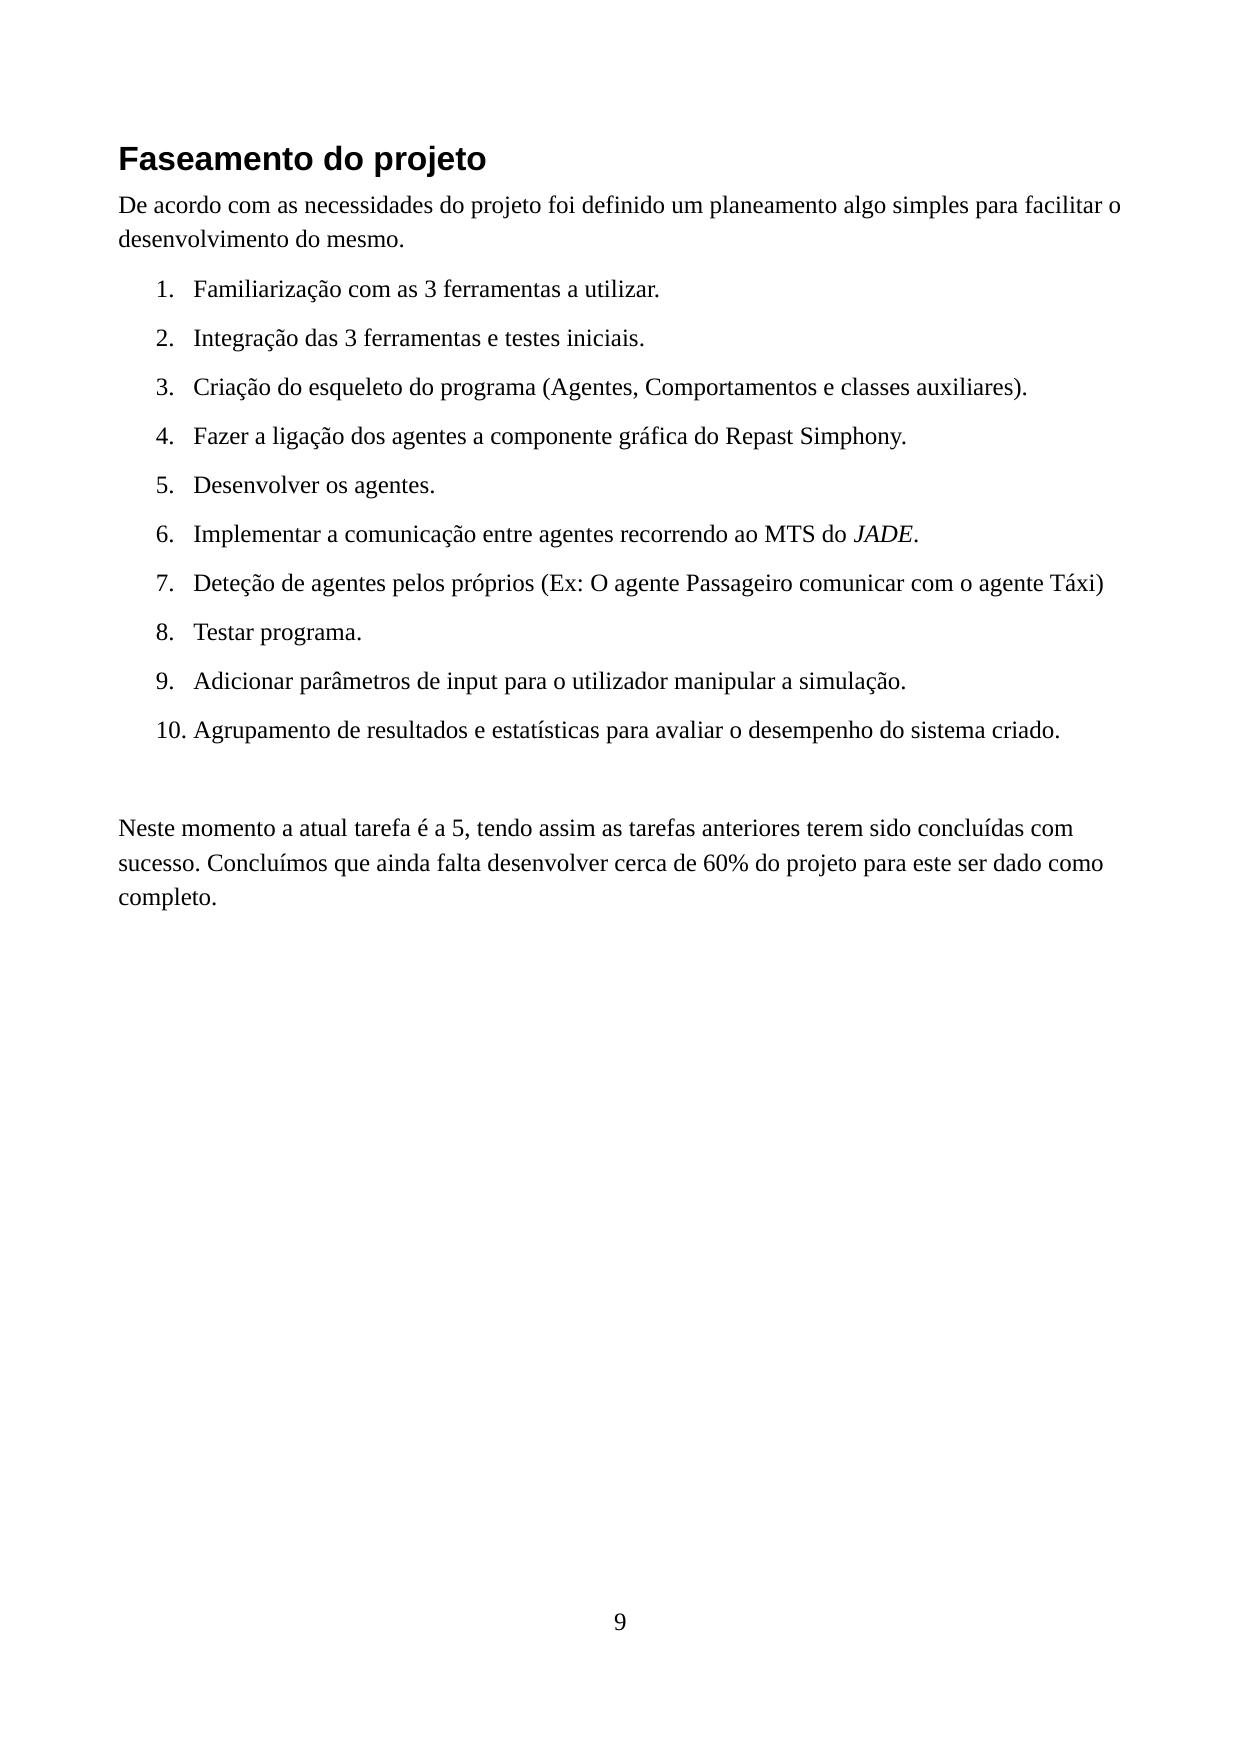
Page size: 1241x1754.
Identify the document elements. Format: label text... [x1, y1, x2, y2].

list Adicionar parâmetros de input para o utilizador manipular a simulação. [156, 666, 1122, 695]
text De acordo com as necessidades do projeto foi definido um planeamento algo simples para facilitar o desenvolvimento do mesmo. [118, 190, 1122, 253]
list Implementar a comunicação entre agentes recorrendo ao MTS do JADE. [156, 519, 1122, 548]
list Deteção de agentes pelos próprios (Ex: O agente Passageiro comunicar com o agente Táxi) [156, 568, 1122, 597]
list Familiarização com as 3 ferramentas a utilizar. [156, 274, 1122, 302]
text Neste momento a atual tarefa é a 5, tendo assim as tarefas anteriores terem sido concluídas com sucesso. Concluímos que ainda falta desenvolver cerca de 60% do projeto para este ser dado como completo. [118, 813, 1122, 911]
list Fazer a ligação dos agentes a componente gráfica do Repast Simphony. [156, 421, 1122, 449]
list Criação do esqueleto do programa (Agentes, Comportamentos e classes auxiliares). [156, 372, 1122, 401]
list Integração das 3 ferramentas e testes iniciais. [156, 323, 1122, 351]
list Desenvolver os agentes. [156, 470, 1122, 499]
list Agrupamento de resultados e estatísticas para avaliar o desempenho do sistema criado. [156, 715, 1122, 744]
list Testar programa. [156, 617, 1122, 646]
subtitle Faseamento do projeto [118, 139, 1122, 178]
